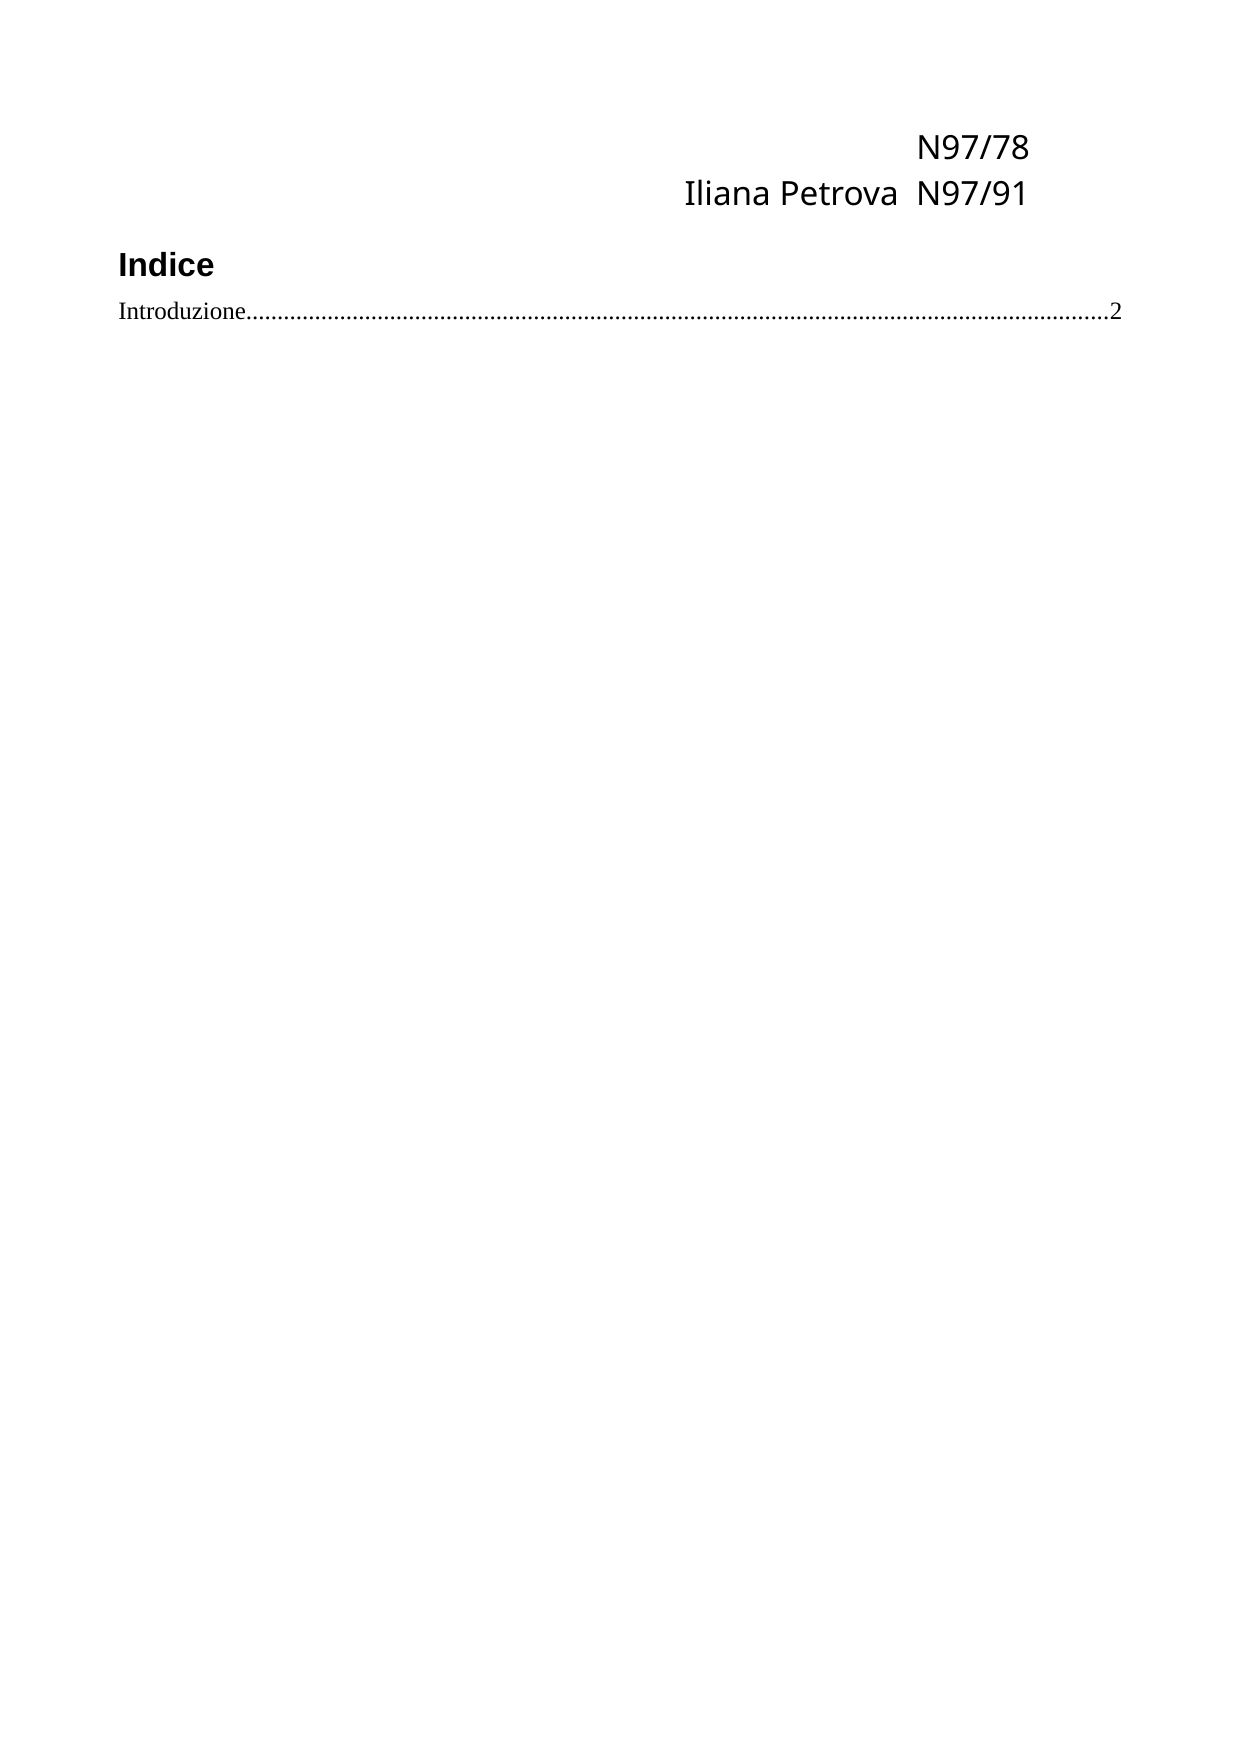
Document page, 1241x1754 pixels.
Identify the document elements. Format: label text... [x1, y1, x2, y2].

subtitle Indice [118, 245, 1122, 284]
table_header [209, 118, 610, 220]
text Introduzione 2 [118, 296, 1122, 325]
table_header N97/78 Iliana Petrova N97/91 [610, 118, 1036, 220]
